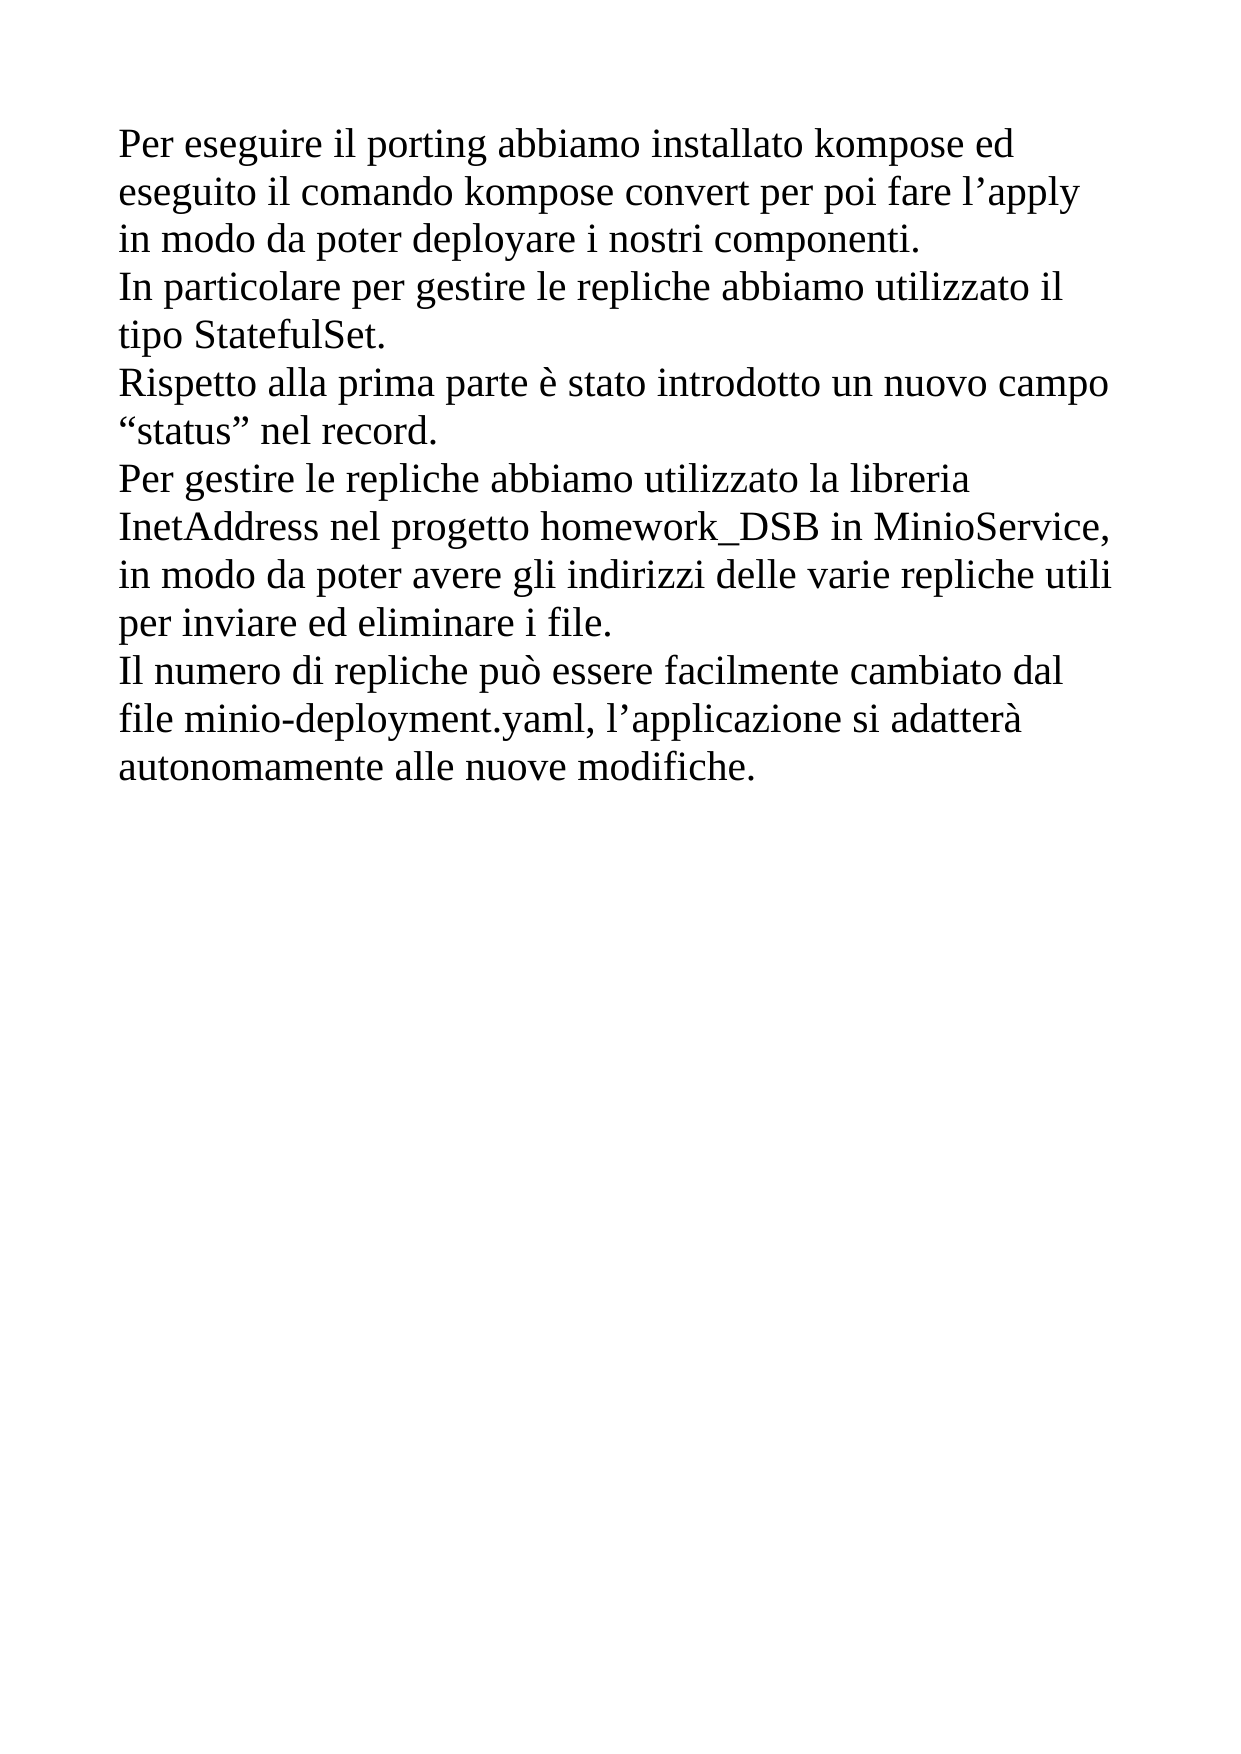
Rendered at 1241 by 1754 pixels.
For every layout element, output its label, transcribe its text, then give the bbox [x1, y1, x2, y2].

text In particolare per gestire le repliche abbiamo utilizzato il tipo StatefulSet. [118, 262, 1122, 358]
text Per eseguire il porting abbiamo installato kompose ed eseguito il comando kompose convert per poi fare l’apply in modo da poter deployare i nostri componenti. [118, 118, 1122, 262]
text Il numero di repliche può essere facilmente cambiato dal file minio-deployment.yaml, l’applicazione si adatterà autonomamente alle nuove modifiche. [118, 645, 1122, 789]
text Rispetto alla prima parte è stato introdotto un nuovo campo “status” nel record. [118, 358, 1122, 453]
text Per gestire le repliche abbiamo utilizzato la libreria InetAddress nel progetto homework_DSB in MinioService, in modo da poter avere gli indirizzi delle varie repliche utili per inviare ed eliminare i file. [118, 453, 1122, 645]
